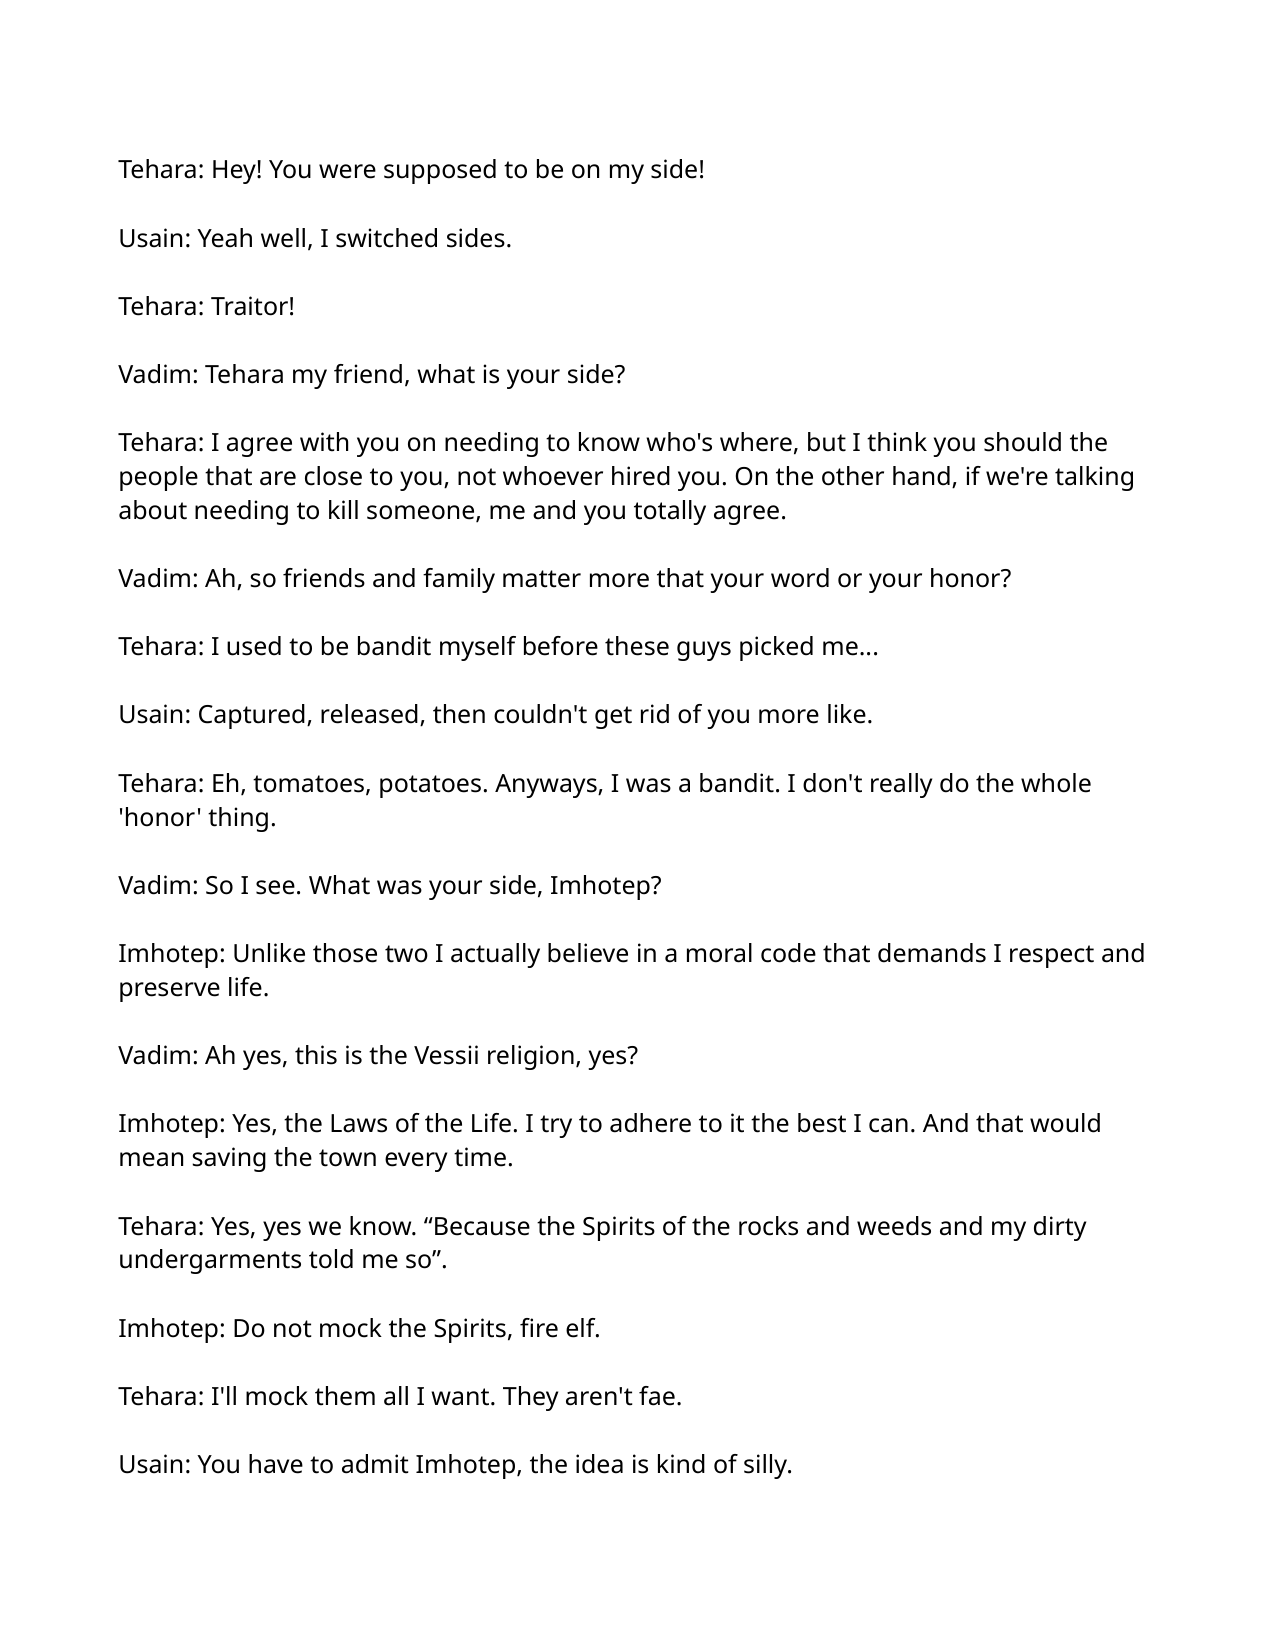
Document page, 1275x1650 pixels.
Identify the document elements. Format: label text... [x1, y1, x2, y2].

text Tehara: I'll mock them all I want. They aren't fae. [118, 1378, 1157, 1412]
text Tehara: Eh, tomatoes, potatoes. Anyways, I was a bandit. I don't really do the whole 'honor' thing. [118, 765, 1157, 833]
text Tehara: I used to be bandit myself before these guys picked me... [118, 629, 1157, 663]
text Usain: Yeah well, I switched sides. [118, 220, 1157, 254]
text Vadim: Ah, so friends and family matter more that your word or your honor? [118, 561, 1157, 595]
text Usain: Captured, released, then couldn't get rid of you more like. [118, 697, 1157, 731]
text Imhotep: Yes, the Laws of the Life. I try to adhere to it the best I can. And that would mean saving the town every time. [118, 1106, 1157, 1174]
text Vadim: So I see. What was your side, Imhotep? [118, 867, 1157, 902]
text Tehara: Yes, yes we know. “Because the Spirits of the rocks and weeds and my dirty undergarments told me so”. [118, 1208, 1157, 1276]
text Tehara: Traitor! [118, 288, 1157, 322]
text Tehara: I agree with you on needing to know who's where, but I think you should the people that are close to you, not whoever hired you. On the other hand, if we're talking about needing to kill someone, me and you totally agree. [118, 425, 1157, 527]
text Imhotep: Do not mock the Spirits, fire elf. [118, 1310, 1157, 1344]
text Imhotep: Unlike those two I actually believe in a moral code that demands I respect and preserve life. [118, 936, 1157, 1004]
text Vadim: Ah yes, this is the Vessii religion, yes? [118, 1038, 1157, 1072]
text Tehara: Hey! You were supposed to be on my side! [118, 152, 1157, 186]
text Vadim: Tehara my friend, what is your side? [118, 357, 1157, 391]
text Usain: You have to admit Imhotep, the idea is kind of silly. [118, 1447, 1157, 1481]
